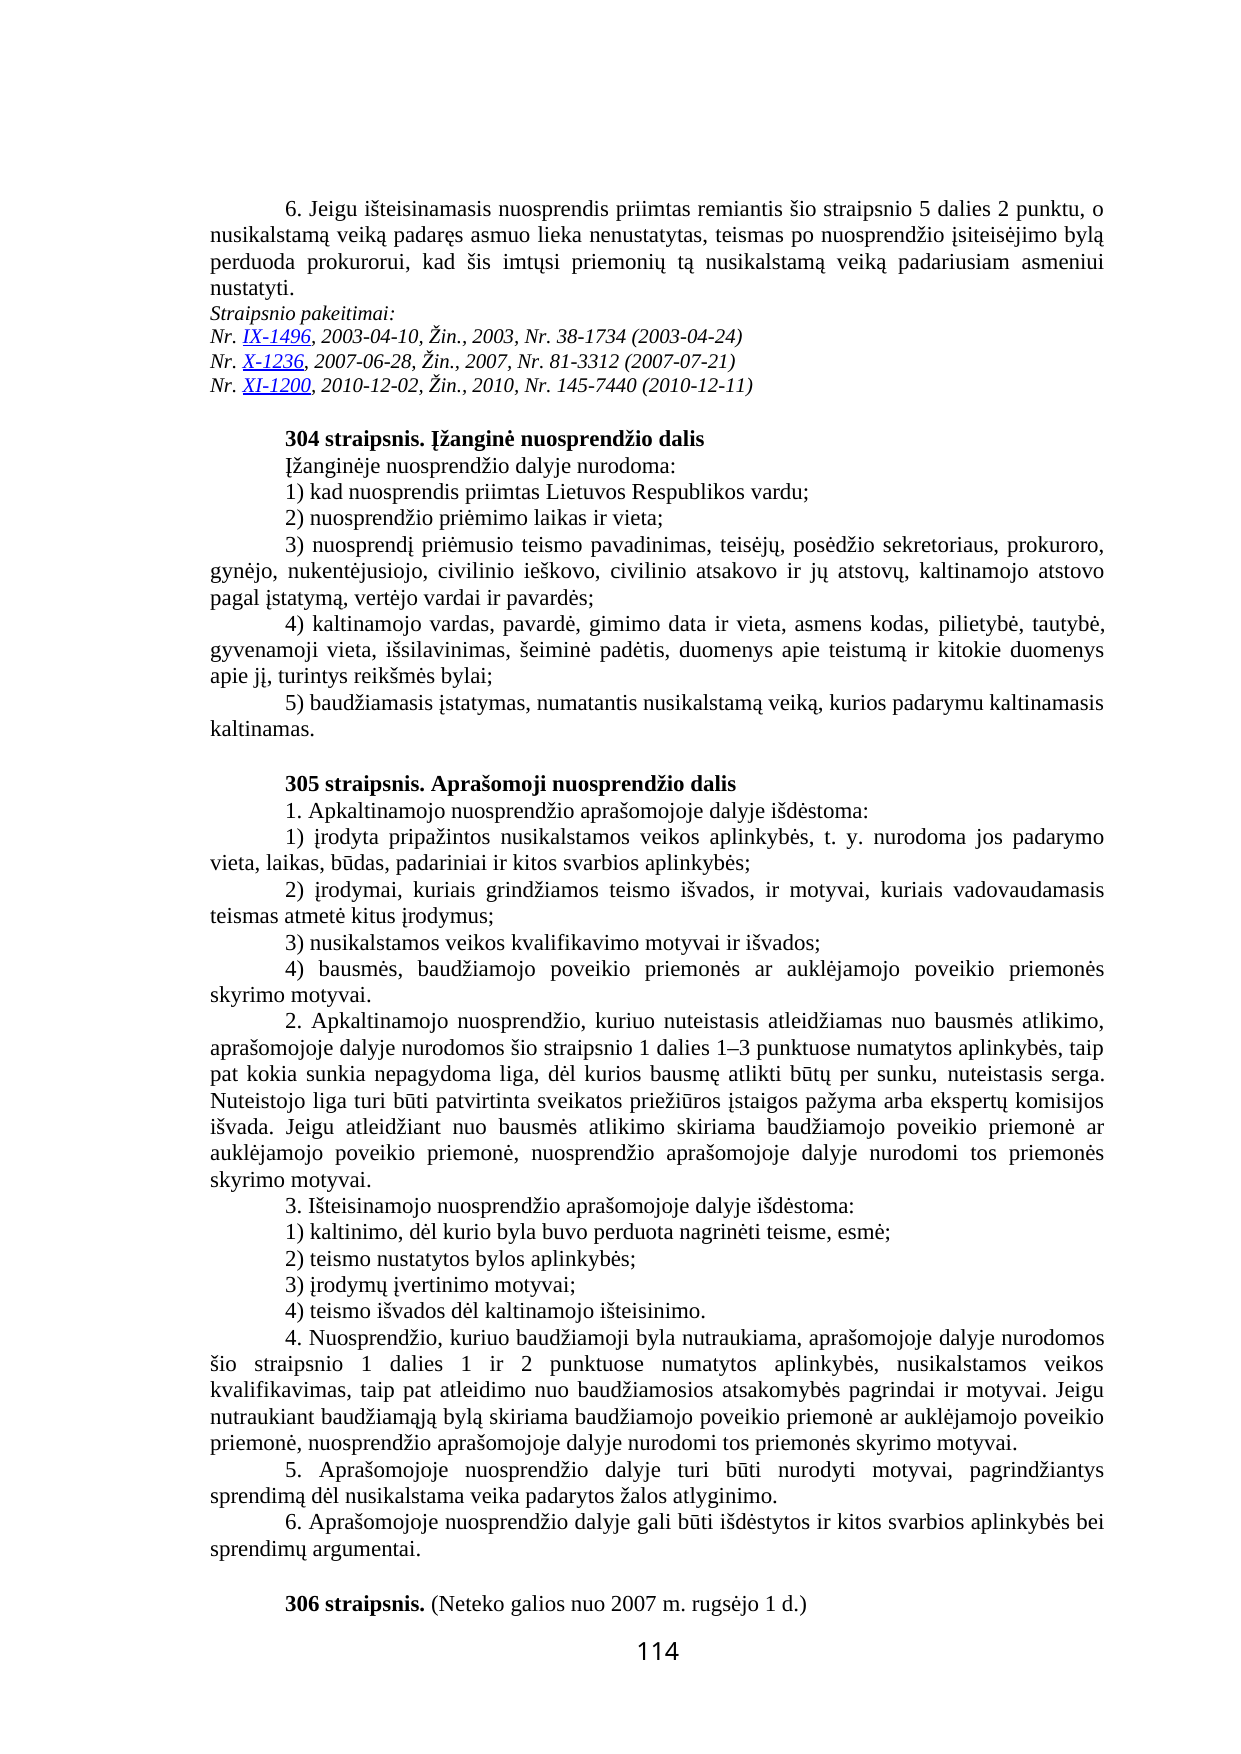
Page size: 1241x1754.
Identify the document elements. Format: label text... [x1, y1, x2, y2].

text 2) nuosprendžio priėmimo laikas ir vieta; [210, 504, 1106, 531]
text 304 straipsnis. Įžanginė nuosprendžio dalis [210, 425, 1106, 452]
text Įžanginėje nuosprendžio dalyje nurodoma: [210, 452, 1106, 478]
text 305 straipsnis. Aprašomoji nuosprendžio dalis [210, 770, 1106, 797]
text 1) įrodyta pripažintos nusikalstamos veikos aplinkybės, t. y. nurodoma jos padarymo vieta, laikas, būdas, padariniai ir kitos svarbios aplinkybės; [210, 823, 1106, 876]
text 4) teismo išvados dėl kaltinamojo išteisinimo. [210, 1297, 1106, 1324]
text Straipsnio pakeitimai: [210, 300, 1106, 324]
text Nr. X-1236, 2007-06-28, Žin., 2007, Nr. 81-3312 (2007-07-21) [210, 348, 1106, 373]
text 1) kad nuosprendis priimtas Lietuvos Respublikos vardu; [210, 478, 1106, 504]
text Nr. XI-1200, 2010-12-02, Žin., 2010, Nr. 145-7440 (2010-12-11) [210, 373, 1106, 397]
text 6. Jeigu išteisinamasis nuosprendis priimtas remiantis šio straipsnio 5 dalies 2 punktu, o nusikalstamą veiką padaręs asmuo lieka nenustatytas, teismas po nuosprendžio įsiteisėjimo bylą perduoda prokurorui, kad šis imtųsi priemonių tą nusikalstamą veiką padariusiam asmeniui nustatyti. [210, 195, 1106, 300]
text 3) nuosprendį priėmusio teismo pavadinimas, teisėjų, posėdžio sekretoriaus, prokuroro, gynėjo, nukentėjusiojo, civilinio ieškovo, civilinio atsakovo ir jų atstovų, kaltinamojo atstovo pagal įstatymą, vertėjo vardai ir pavardės; [210, 531, 1106, 610]
text 2. Apkaltinamojo nuosprendžio, kuriuo nuteistasis atleidžiamas nuo bausmės atlikimo, aprašomojoje dalyje nurodomos šio straipsnio 1 dalies 1–3 punktuose numatytos aplinkybės, taip pat kokia sunkia nepagydoma liga, dėl kurios bausmę atlikti būtų per sunku, nuteistasis serga. Nuteistojo liga turi būti patvirtinta sveikatos priežiūros įstaigos pažyma arba ekspertų komisijos išvada. Jeigu atleidžiant nuo bausmės atlikimo skiriama baudžiamojo poveikio priemonė ar auklėjamojo poveikio priemonė, nuosprendžio aprašomojoje dalyje nurodomi tos priemonės skyrimo motyvai. [210, 1008, 1106, 1192]
text Nr. IX-1496, 2003-04-10, Žin., 2003, Nr. 38-1734 (2003-04-24) [210, 324, 1106, 348]
text 3) įrodymų įvertinimo motyvai; [210, 1271, 1106, 1297]
text 1) kaltinimo, dėl kurio byla buvo perduota nagrinėti teisme, esmė; [210, 1218, 1106, 1245]
text 3) nusikalstamos veikos kvalifikavimo motyvai ir išvados; [210, 928, 1106, 955]
text 4) bausmės, baudžiamojo poveikio priemonės ar auklėjamojo poveikio priemonės skyrimo motyvai. [210, 955, 1106, 1008]
text 1. Apkaltinamojo nuosprendžio aprašomojoje dalyje išdėstoma: [210, 797, 1106, 823]
text 3. Išteisinamojo nuosprendžio aprašomojoje dalyje išdėstoma: [210, 1192, 1106, 1218]
text 4) kaltinamojo vardas, pavardė, gimimo data ir vieta, asmens kodas, pilietybė, tautybė, gyvenamoji vieta, išsilavinimas, šeiminė padėtis, duomenys apie teistumą ir kitokie duomenys apie jį, turintys reikšmės bylai; [210, 610, 1106, 689]
text 2) įrodymai, kuriais grindžiamos teismo išvados, ir motyvai, kuriais vadovaudamasis teismas atmetė kitus įrodymus; [210, 876, 1106, 928]
text 5) baudžiamasis įstatymas, numatantis nusikalstamą veiką, kurios padarymu kaltinamasis kaltinamas. [210, 689, 1106, 742]
text 4. Nuosprendžio, kuriuo baudžiamoji byla nutraukiama, aprašomojoje dalyje nurodomos šio straipsnio 1 dalies 1 ir 2 punktuose numatytos aplinkybės, nusikalstamos veikos kvalifikavimas, taip pat atleidimo nuo baudžiamosios atsakomybės pagrindai ir motyvai. Jeigu nutraukiant baudžiamąją bylą skiriama baudžiamojo poveikio priemonė ar auklėjamojo poveikio priemonė, nuosprendžio aprašomojoje dalyje nurodomi tos priemonės skyrimo motyvai. [210, 1324, 1106, 1456]
text 5. Aprašomojoje nuosprendžio dalyje turi būti nurodyti motyvai, pagrindžiantys sprendimą dėl nusikalstama veika padarytos žalos atlyginimo. [210, 1456, 1106, 1508]
text 6. Aprašomojoje nuosprendžio dalyje gali būti išdėstytos ir kitos svarbios aplinkybės bei sprendimų argumentai. [210, 1508, 1106, 1561]
text 306 straipsnis. (Neteko galios nuo 2007 m. rugsėjo 1 d.) [210, 1590, 1106, 1616]
text 2) teismo nustatytos bylos aplinkybės; [210, 1245, 1106, 1271]
